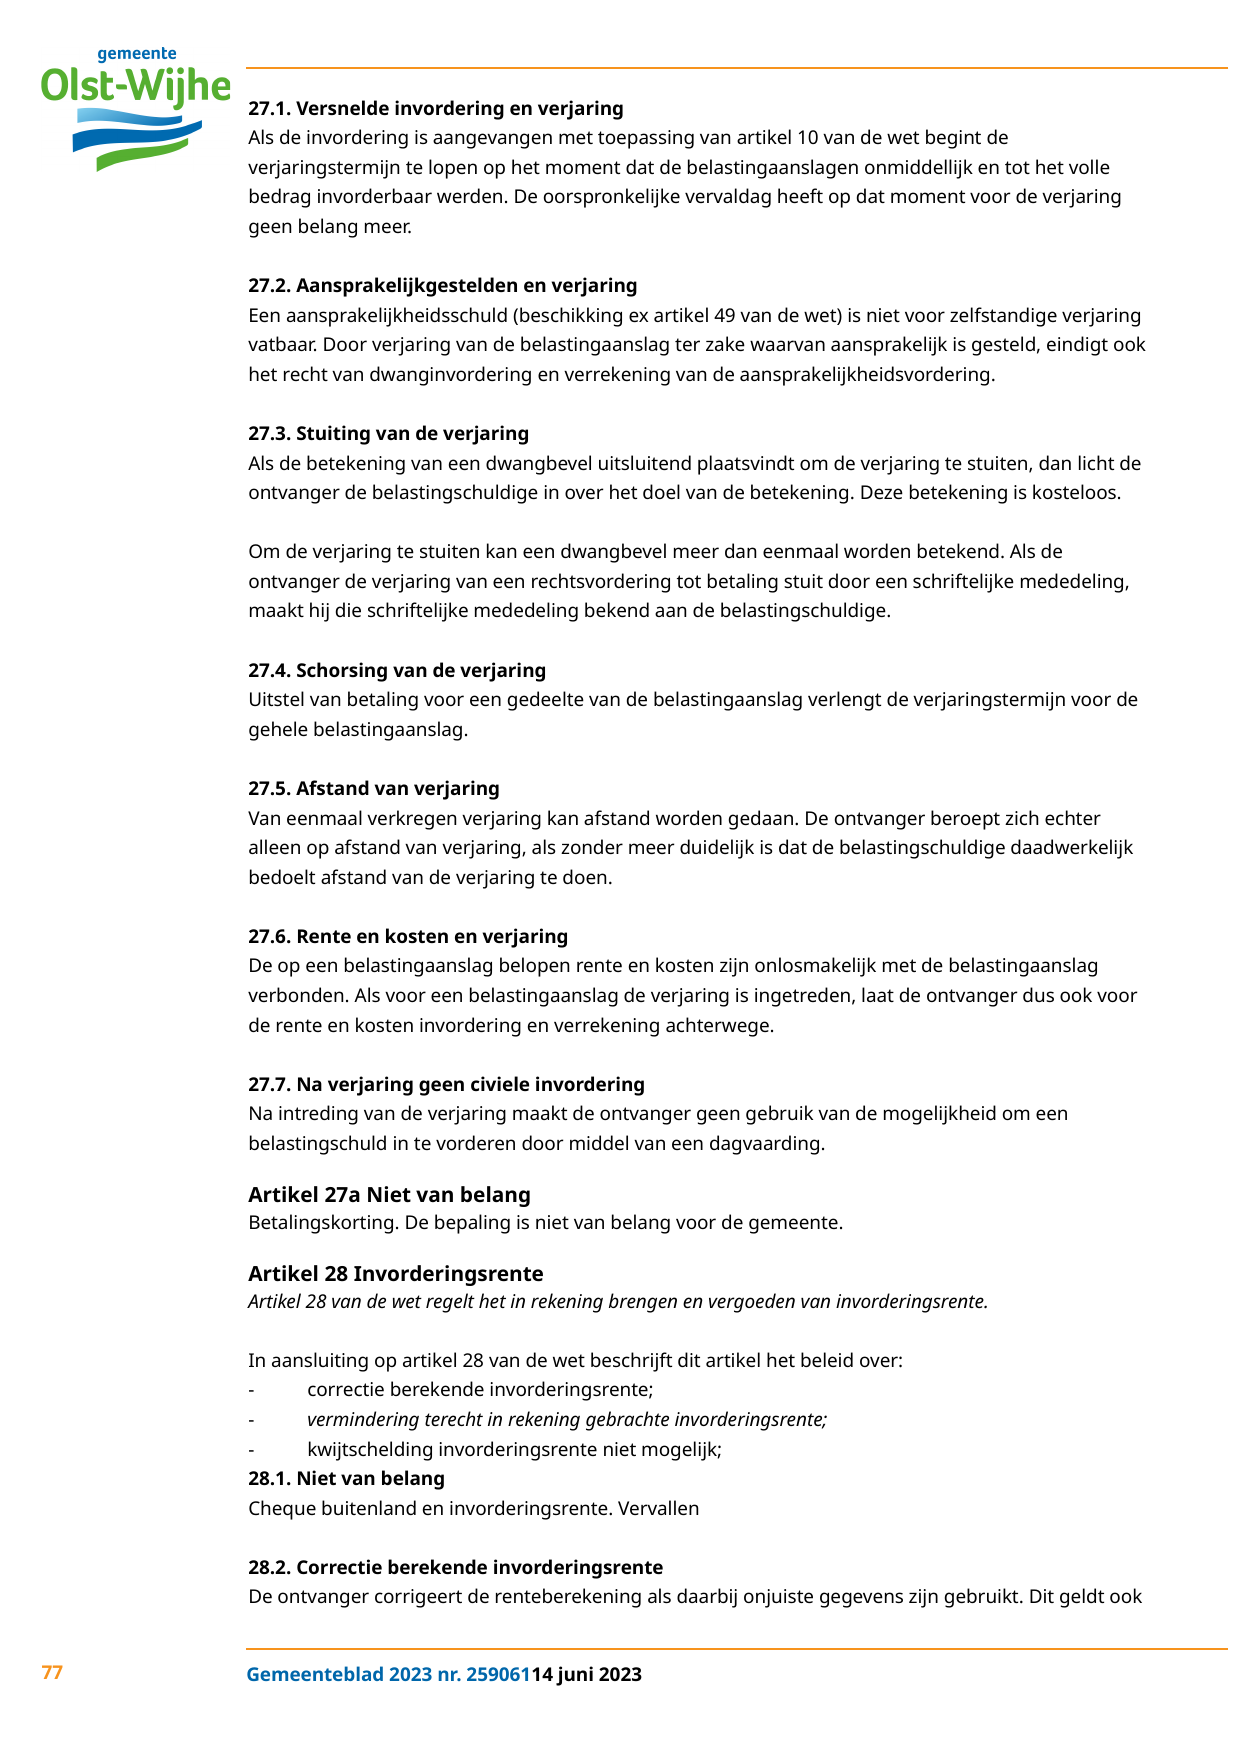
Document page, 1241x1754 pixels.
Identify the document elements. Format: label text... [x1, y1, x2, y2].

text 27.4. Schorsing van de verjaring [248, 657, 1152, 683]
text In aansluiting op artikel 28 van de wet beschrijft dit artikel het beleid over: [248, 1347, 1152, 1373]
text Cheque buitenland en invorderingsrente. Vervallen [248, 1495, 1152, 1521]
text Artikel 28 van de wet regelt het in rekening brengen en vergoeden van invorderingsrente. [248, 1288, 1152, 1314]
text 27.2. Aansprakelijkgestelden en verjaring [248, 272, 1152, 298]
text Betalingskorting. De bepaling is niet van belang voor de gemeente. [248, 1209, 1152, 1235]
list kwijtschelding invorderingsrente niet mogelijk; [248, 1436, 1152, 1462]
text Om de verjaring te stuiten kan een dwangbevel meer dan eenmaal worden betekend. Als de ontvanger de verjaring van een rechtsvordering tot betaling stuit door een schriftelijke mededeling, maakt hij die schriftelijke mededeling bekend aan de belastingschuldige. [248, 538, 1152, 623]
list vermindering terecht in rekening gebrachte invorderingsrente; [248, 1406, 1152, 1432]
text De ontvanger corrigeert de renteberekening als daarbij onjuiste gegevens zijn gebruikt. Dit geldt ook [248, 1584, 1152, 1609]
text 27.6. Rente en kosten en verjaring [248, 923, 1152, 949]
text 27.1. Versnelde invordering en verjaring [248, 95, 1152, 121]
text Een aansprakelijkheidsschuld (beschikking ex artikel 49 van de wet) is niet voor zelfstandige verjaring vatbaar. Door verjaring van de belastingaanslag ter zake waarvan aansprakelijk is gesteld, eindigt ook het recht van dwanginvordering en verrekening van de aansprakelijkheidsvordering. [248, 302, 1152, 387]
list correctie berekende invorderingsrente; [248, 1377, 1152, 1402]
text Na intreding van de verjaring maakt de ontvanger geen gebruik van de mogelijkheid om een belastingschuld in te vorderen door middel van een dagvaarding. [248, 1101, 1152, 1156]
picture [41, 47, 231, 172]
text 28.2. Correctie berekende invorderingsrente [248, 1554, 1152, 1580]
text De op een belastingaanslag belopen rente en kosten zijn onlosmakelijk met de belastingaanslag verbonden. Als voor een belastingaanslag de verjaring is ingetreden, laat de ontvanger dus ook voor de rente en kosten invordering en verrekening achterwege. [248, 953, 1152, 1038]
text Artikel 27a Niet van belang [248, 1181, 1152, 1209]
text 27.3. Stuiting van de verjaring [248, 420, 1152, 446]
text 27.7. Na verjaring geen civiele invordering [248, 1071, 1152, 1097]
text Als de betekening van een dwangbevel uitsluitend plaatsvindt om de verjaring te stuiten, dan licht de ontvanger de belastingschuldige in over het doel van de betekening. Deze betekening is kosteloos. [248, 450, 1152, 505]
text Als de invordering is aangevangen met toepassing van artikel 10 van de wet begint de verjaringstermijn te lopen op het moment dat de belastingaanslagen onmiddellijk en tot het volle bedrag invorderbaar werden. De oorspronkelijke vervaldag heeft op dat moment voor de verjaring geen belang meer. [248, 124, 1152, 239]
text Uitstel van betaling voor een gedeelte van de belastingaanslag verlengt de verjaringstermijn voor de gehele belastingaanslag. [248, 686, 1152, 742]
text 28.1. Niet van belang [248, 1465, 1152, 1491]
text Artikel 28 Invorderingsrente [248, 1259, 1152, 1288]
text Van eenmaal verkregen verjaring kan afstand worden gedaan. De ontvanger beroept zich echter alleen op afstand van verjaring, als zonder meer duidelijk is dat de belastingschuldige daadwerkelijk bedoelt afstand van de verjaring te doen. [248, 805, 1152, 890]
text 27.5. Afstand van verjaring [248, 775, 1152, 801]
